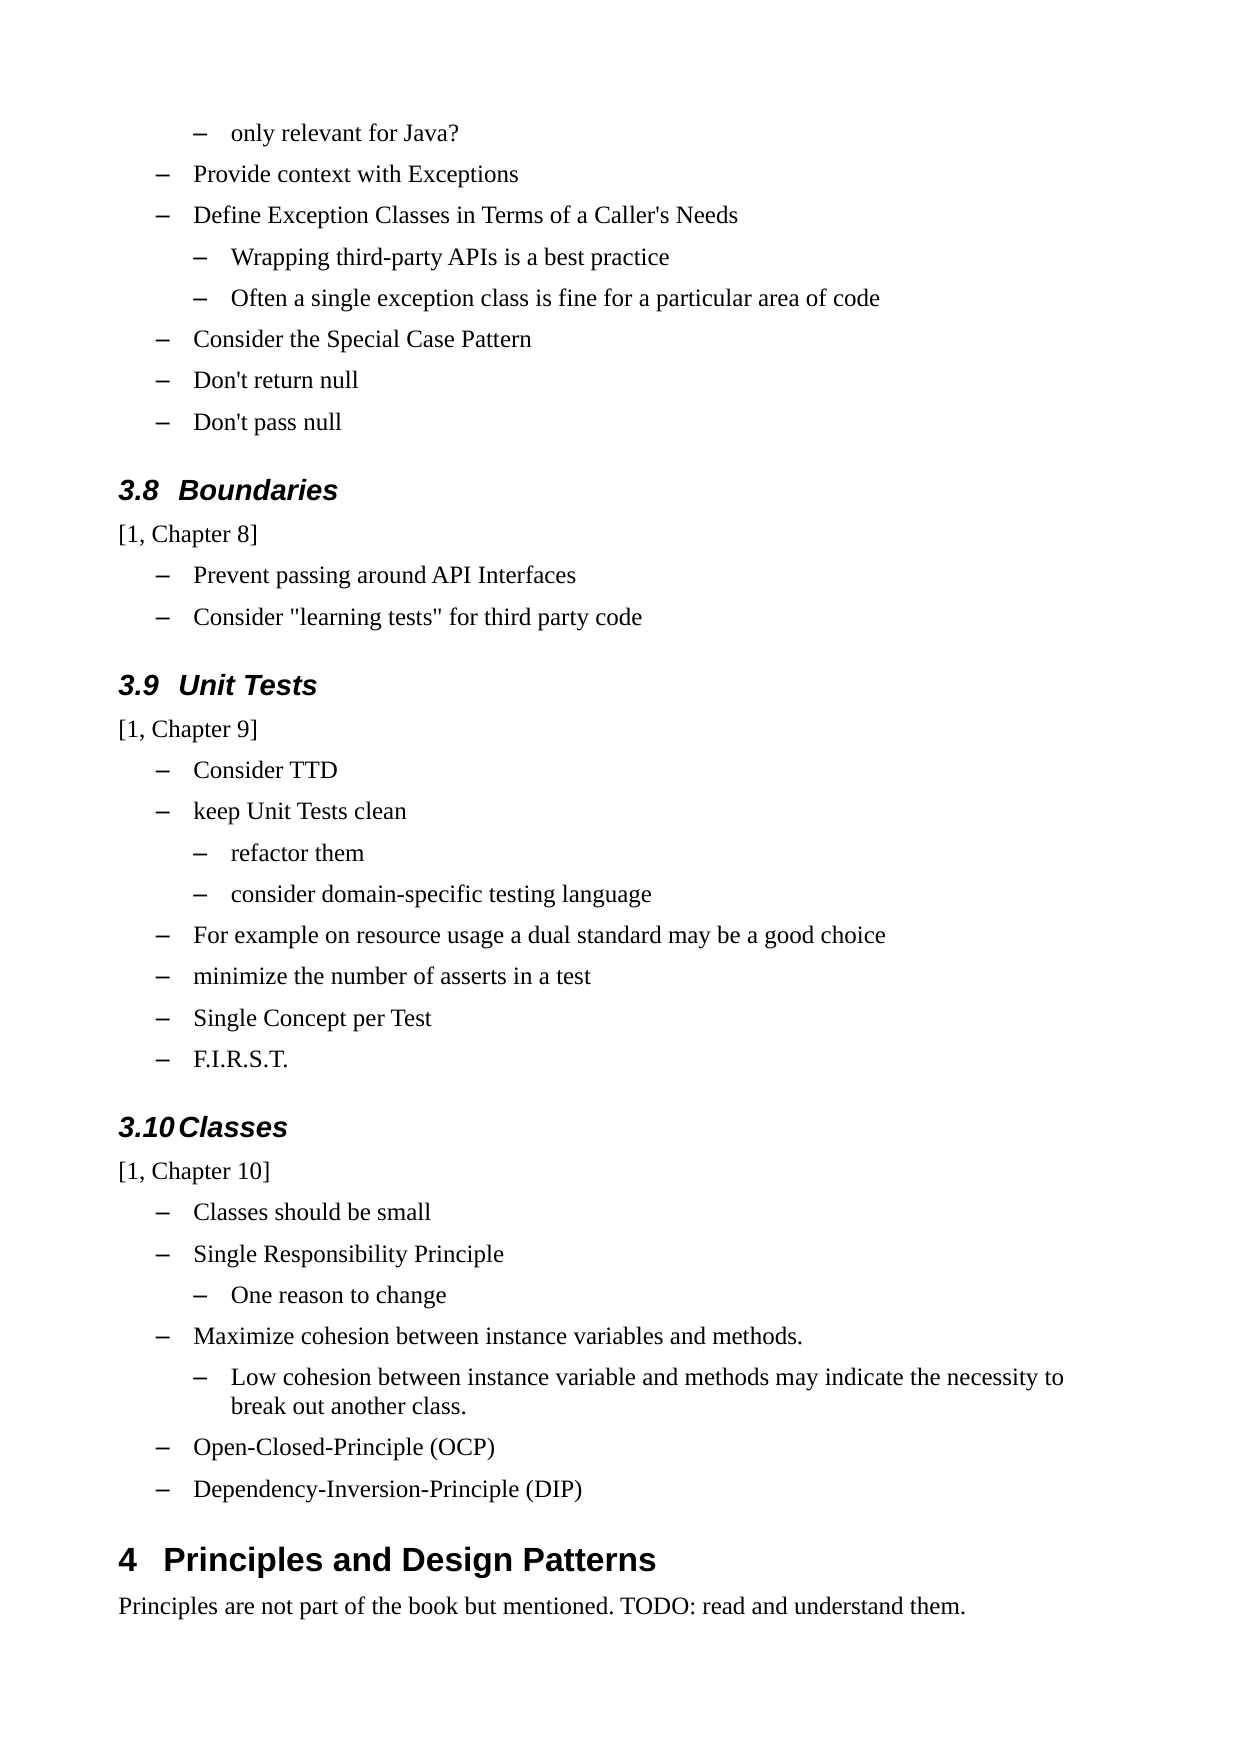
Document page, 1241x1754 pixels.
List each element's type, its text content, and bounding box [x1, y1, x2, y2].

list Don't pass null [156, 407, 1122, 436]
text [1, Chapter 10] [118, 1156, 1122, 1185]
list Low cohesion between instance variable and methods may indicate the necessity to break out another class. [193, 1362, 1122, 1420]
list minimize the number of asserts in a test [156, 961, 1122, 990]
text [1, Chapter 8] [118, 519, 1122, 548]
list keep Unit Tests clean [156, 796, 1122, 825]
list For example on resource usage a dual standard may be a good choice [156, 920, 1122, 949]
list Single Concept per Test [156, 1003, 1122, 1031]
list Don't return null [156, 366, 1122, 394]
list only relevant for Java? [193, 118, 1122, 147]
list Prevent passing around API Interfaces [156, 560, 1122, 589]
subtitle Boundaries [118, 473, 1122, 507]
list Open-Closed-Principle (OCP) [156, 1432, 1122, 1461]
list Dependency-Inversion-Principle (DIP) [156, 1474, 1122, 1502]
subtitle Classes [118, 1110, 1122, 1144]
text Principles are not part of the book but mentioned. TODO: read and understand them. [118, 1591, 1122, 1620]
list refactor them [193, 838, 1122, 866]
list Consider TTD [156, 755, 1122, 784]
list consider domain-specific testing language [193, 879, 1122, 908]
list One reason to change [193, 1280, 1122, 1309]
list Wrapping third-party APIs is a best practice [193, 242, 1122, 271]
list Often a single exception class is fine for a particular area of code [193, 283, 1122, 312]
list Single Responsibility Principle [156, 1239, 1122, 1267]
list F.I.R.S.T. [156, 1044, 1122, 1073]
list Define Exception Classes in Terms of a Caller's Needs [156, 201, 1122, 229]
list Consider the Special Case Pattern [156, 324, 1122, 353]
text [1, Chapter 9] [118, 714, 1122, 743]
list Maximize cohesion between instance variables and methods. [156, 1321, 1122, 1350]
subtitle Unit Tests [118, 668, 1122, 701]
list Provide context with Exceptions [156, 159, 1122, 188]
subtitle Principles and Design Patterns [118, 1540, 1122, 1579]
list Consider "learning tests" for third party code [156, 602, 1122, 630]
list Classes should be small [156, 1197, 1122, 1226]
